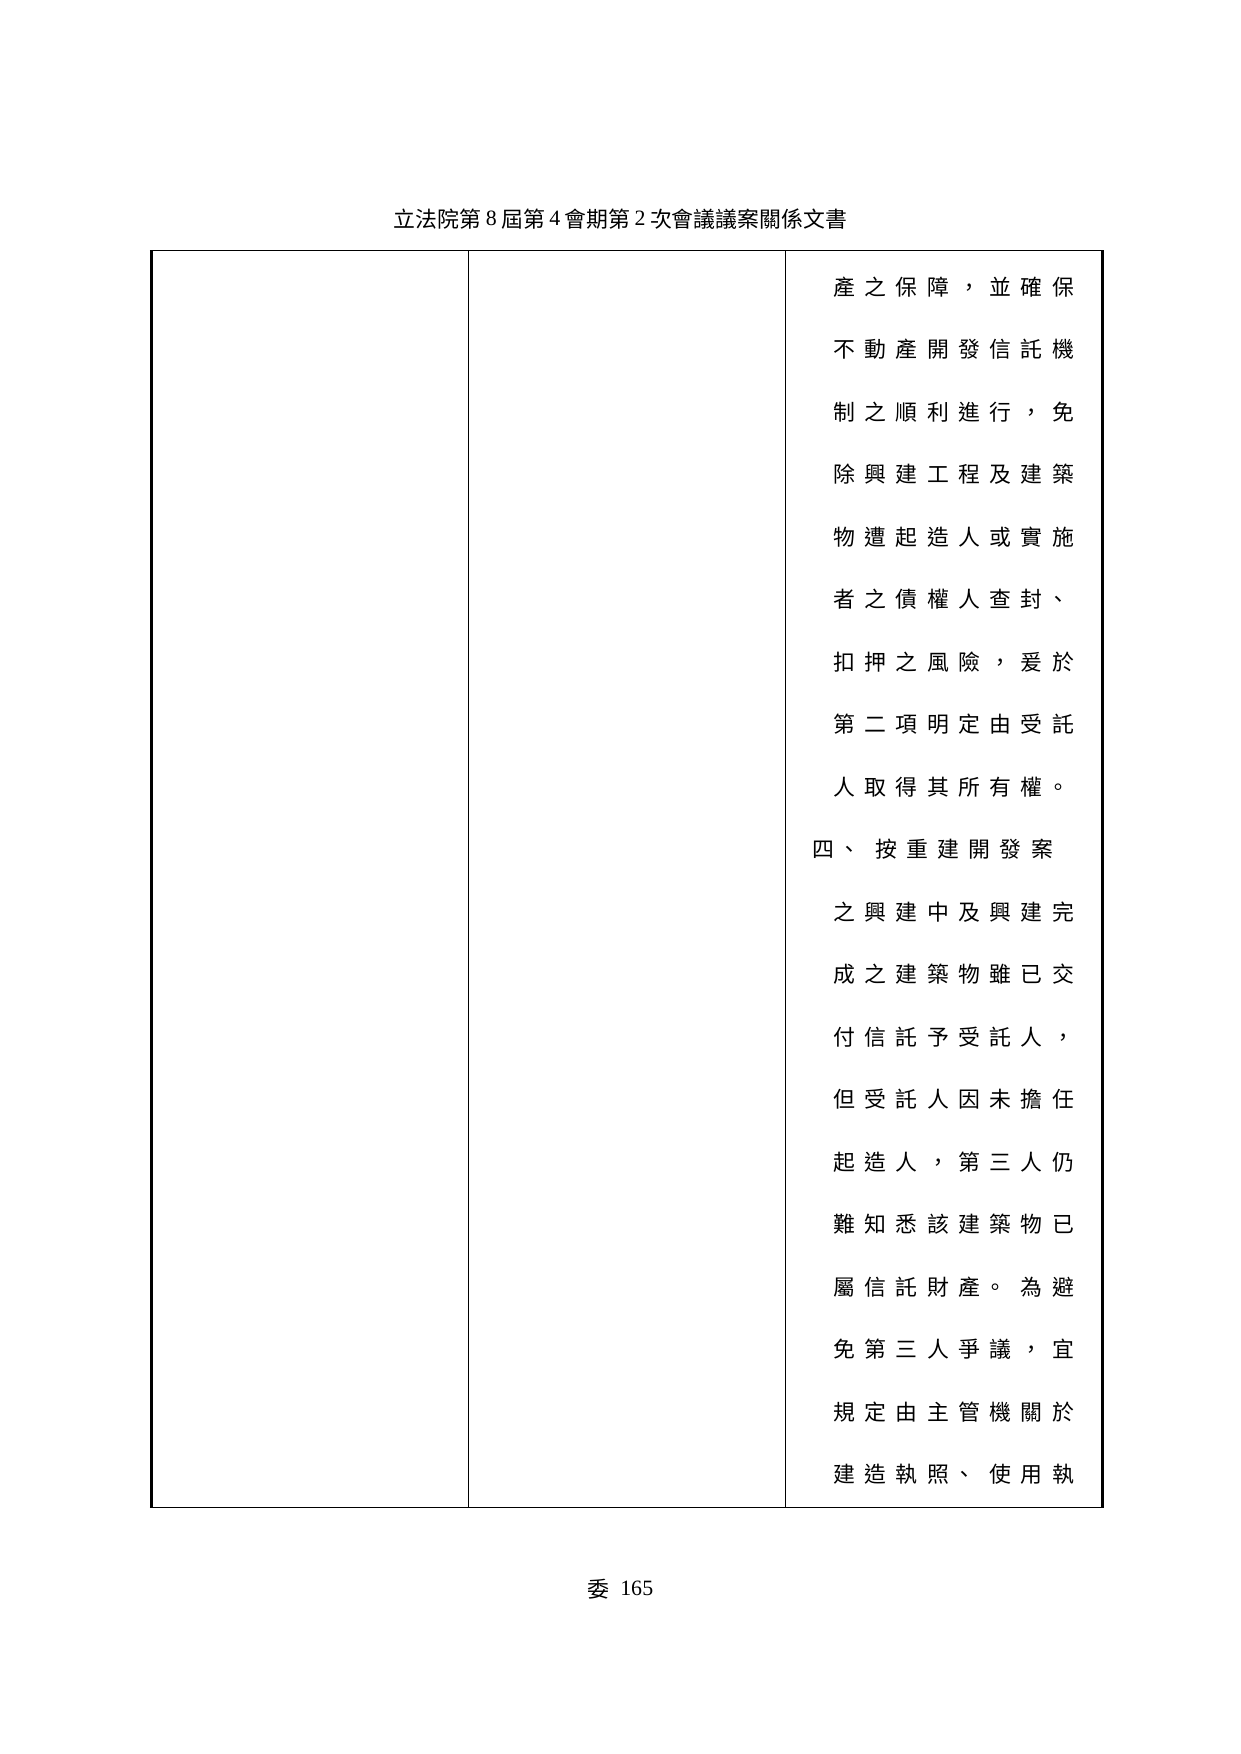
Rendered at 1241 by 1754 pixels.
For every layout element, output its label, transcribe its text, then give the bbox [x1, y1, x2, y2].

table_cell [469, 251, 785, 1507]
table_cell 產之保障，並確保不動產開發信託機制之順利進行，免除興建工程及建築物遭起造人或實施者之債權人查封、扣押之風險，爰於第二項明定由受託人取得其所有權。 四、按重建開發案之興建中及興建完成之建築物雖已交付信託予受託人，但受託人因未擔任起造人，第三人仍難知悉該建築物已屬信託財產。為避免第三人爭議，宜規定由主管機關於建造執照、使用執 [786, 251, 1101, 1507]
table_cell [153, 251, 468, 1507]
